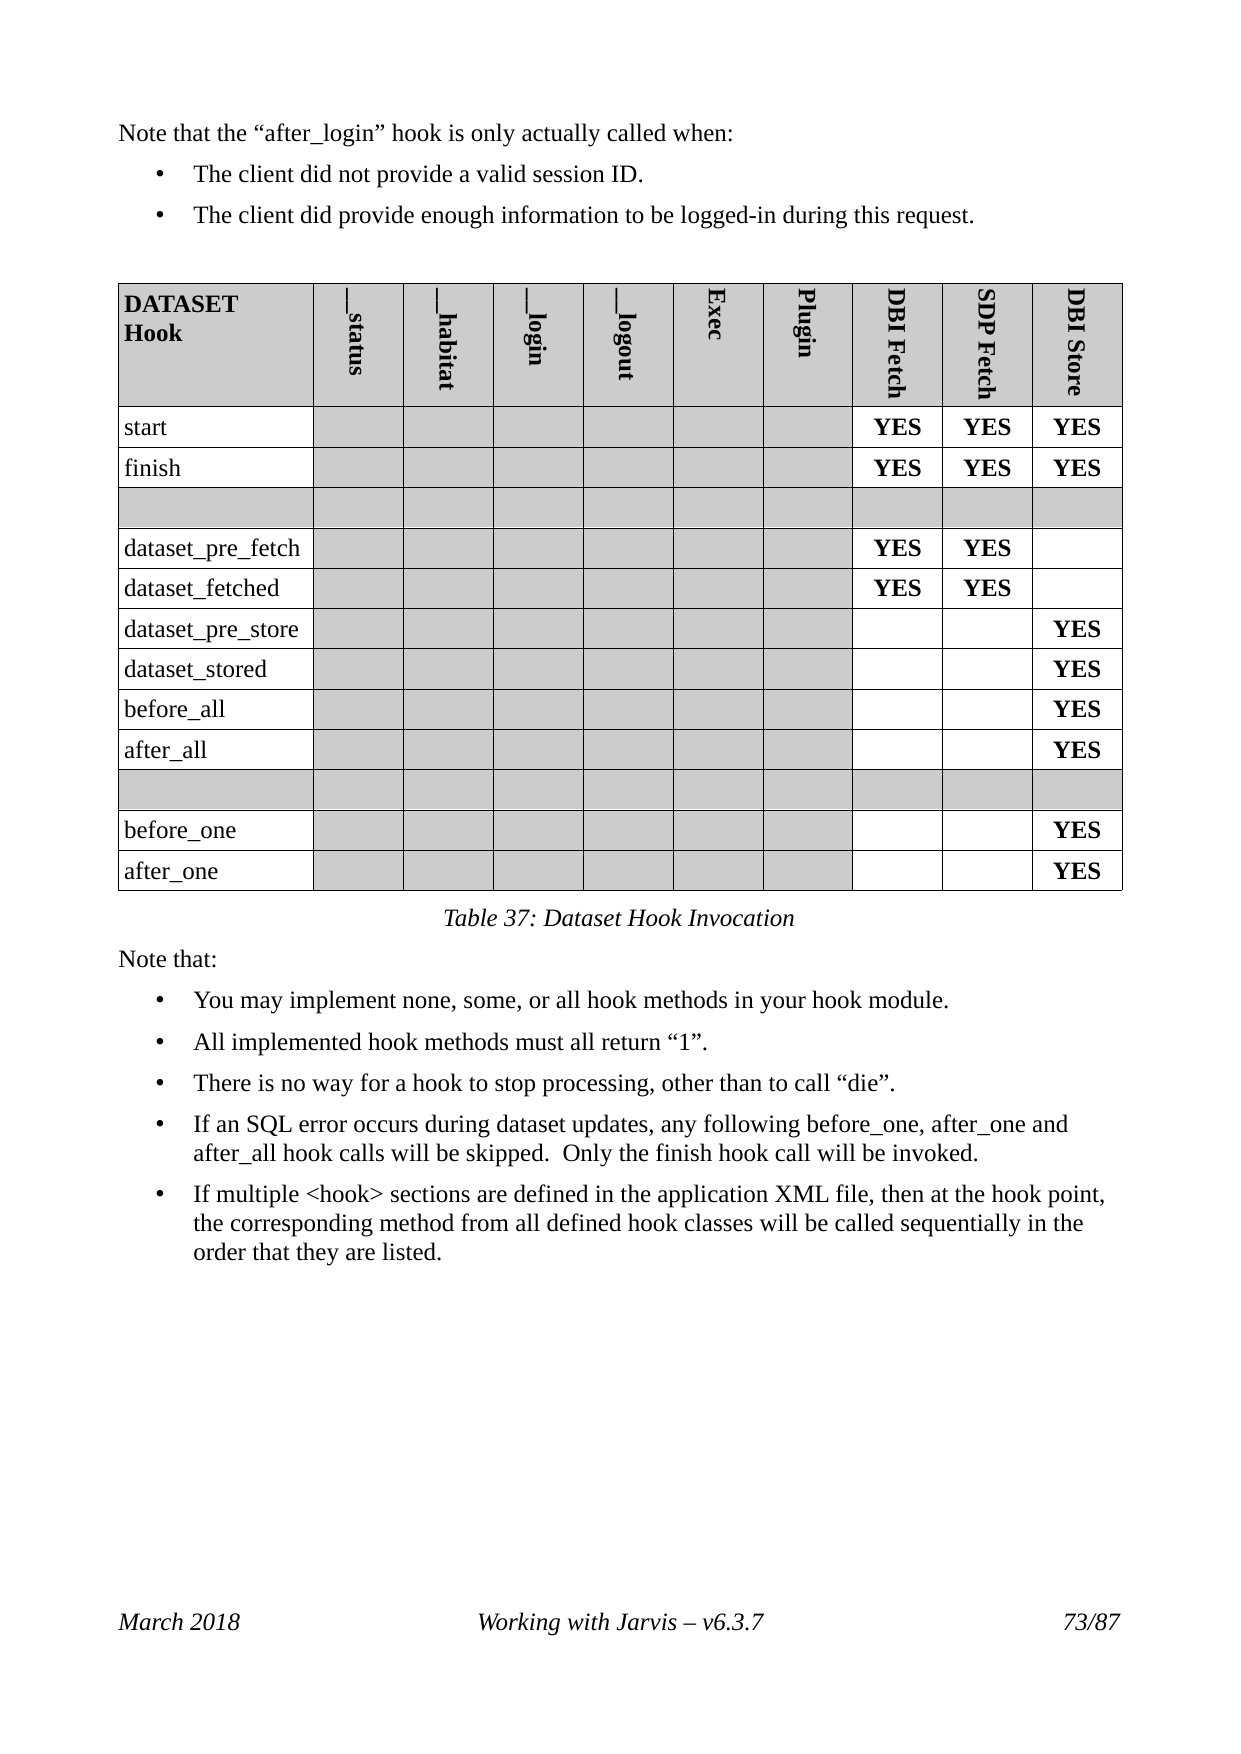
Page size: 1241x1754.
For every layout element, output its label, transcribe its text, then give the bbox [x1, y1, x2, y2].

table_cell [853, 851, 942, 890]
table_cell [764, 609, 852, 648]
table_cell [853, 730, 942, 769]
table_cell [584, 569, 673, 608]
table_cell [764, 529, 852, 568]
list The client did provide enough information to be logged-in during this request. [156, 201, 1122, 229]
table_header Plugin [764, 284, 852, 406]
table_cell [404, 770, 493, 809]
table_cell YES [943, 569, 1032, 608]
table_cell [584, 448, 673, 487]
table_cell [404, 407, 493, 447]
table_cell [314, 529, 403, 568]
table_header SDP Fetch [943, 284, 1032, 406]
table_cell [314, 448, 403, 487]
table_cell YES [853, 407, 942, 447]
table_cell [764, 770, 852, 809]
table_cell YES [1033, 851, 1122, 890]
table_cell [494, 770, 583, 809]
table_cell [494, 448, 583, 487]
table_cell [674, 649, 763, 689]
table_cell [1033, 770, 1122, 809]
table_header DBI Store [1033, 284, 1122, 406]
table_cell [494, 529, 583, 568]
table_cell before_one [119, 811, 313, 850]
table_cell [943, 730, 1032, 769]
table_cell [404, 690, 493, 729]
table_cell [943, 488, 1032, 527]
table_cell [674, 407, 763, 447]
table_cell YES [853, 448, 942, 487]
text Table 37: Dataset Hook Invocation [118, 903, 1122, 932]
table_cell [584, 851, 673, 890]
table_cell finish [119, 448, 313, 487]
table_cell YES [853, 529, 942, 568]
table_cell [764, 851, 852, 890]
table_cell [674, 448, 763, 487]
table_cell [674, 690, 763, 729]
table_cell [674, 851, 763, 890]
table_cell [853, 690, 942, 729]
table_cell start [119, 407, 313, 447]
table_cell [764, 649, 852, 689]
table_cell [764, 569, 852, 608]
table_cell [853, 488, 942, 527]
table_cell [584, 649, 673, 689]
table_cell [943, 609, 1032, 648]
table_cell YES [943, 407, 1032, 447]
table_cell [584, 529, 673, 568]
table_cell [584, 407, 673, 447]
table_cell [943, 690, 1032, 729]
table_cell [943, 770, 1032, 809]
table_header __habitat [404, 284, 493, 406]
table_cell [494, 690, 583, 729]
table_cell YES [853, 569, 942, 608]
table_cell [853, 811, 942, 850]
table_cell [853, 770, 942, 809]
table_cell [404, 448, 493, 487]
table_cell [764, 730, 852, 769]
table_cell [584, 488, 673, 527]
table_cell [404, 569, 493, 608]
table_cell [494, 811, 583, 850]
table_cell [674, 529, 763, 568]
table_cell [494, 407, 583, 447]
table_cell YES [1033, 649, 1122, 689]
list All implemented hook methods must all return “1”. [156, 1027, 1122, 1055]
table_cell [943, 851, 1032, 890]
table_cell after_one [119, 851, 313, 890]
table_cell YES [943, 529, 1032, 568]
list There is no way for a hook to stop processing, other than to call “die”. [156, 1068, 1122, 1097]
table_cell dataset_stored [119, 649, 313, 689]
table_cell [494, 851, 583, 890]
list If multiple <hook> sections are defined in the application XML file, then at the hook point, the corresponding method from all defined hook classes will be called sequentially in the order that they are listed. [156, 1179, 1122, 1265]
table_cell after_all [119, 730, 313, 769]
table_cell [314, 569, 403, 608]
table_header DBI Fetch [853, 284, 942, 406]
table_cell [494, 609, 583, 648]
table_cell [1033, 569, 1122, 608]
table_cell [314, 730, 403, 769]
table_cell [314, 811, 403, 850]
table_cell [674, 569, 763, 608]
table_cell [584, 770, 673, 809]
table_cell [1033, 488, 1122, 527]
table_cell YES [1033, 609, 1122, 648]
table_cell [494, 569, 583, 608]
table_cell [404, 609, 493, 648]
table_cell [119, 488, 313, 527]
table_cell [674, 609, 763, 648]
table_cell YES [1033, 690, 1122, 729]
table_cell dataset_fetched [119, 569, 313, 608]
text Note that the “after_login” hook is only actually called when: [118, 118, 1122, 147]
table_cell [314, 407, 403, 447]
table_cell dataset_pre_store [119, 609, 313, 648]
table_cell [314, 690, 403, 729]
table_cell [853, 609, 942, 648]
list The client did not provide a valid session ID. [156, 159, 1122, 188]
table_cell [494, 649, 583, 689]
table_cell before_all [119, 690, 313, 729]
table_cell [584, 690, 673, 729]
text Note that: [118, 944, 1122, 973]
table_cell [314, 770, 403, 809]
table_cell YES [1033, 811, 1122, 850]
table_cell [494, 488, 583, 527]
table_cell [853, 649, 942, 689]
table_header __logout [584, 284, 673, 406]
table_cell dataset_pre_fetch [119, 529, 313, 568]
table_cell [404, 529, 493, 568]
table_cell [1033, 529, 1122, 568]
table_cell [404, 730, 493, 769]
table_cell [674, 488, 763, 527]
table_cell YES [1033, 407, 1122, 447]
table_cell [314, 488, 403, 527]
table_cell [314, 649, 403, 689]
table_header __login [494, 284, 583, 406]
table_cell [404, 811, 493, 850]
table_cell [943, 811, 1032, 850]
table_cell [764, 690, 852, 729]
table_cell [494, 730, 583, 769]
table_header DATASET Hook [119, 284, 313, 406]
table_cell [404, 851, 493, 890]
table_cell [404, 488, 493, 527]
table_cell [584, 811, 673, 850]
table_cell YES [1033, 448, 1122, 487]
table_cell [119, 770, 313, 809]
table_cell YES [1033, 730, 1122, 769]
table_cell [764, 448, 852, 487]
table_cell [764, 488, 852, 527]
table_cell [943, 649, 1032, 689]
table_cell [404, 649, 493, 689]
table_cell [584, 609, 673, 648]
list You may implement none, some, or all hook methods in your hook module. [156, 985, 1122, 1014]
list If an SQL error occurs during dataset updates, any following before_one, after_one and after_all hook calls will be skipped. Only the finish hook call will be invoked. [156, 1109, 1122, 1167]
table_header Exec [674, 284, 763, 406]
table_cell [674, 770, 763, 809]
table_cell [584, 730, 673, 769]
table_cell [674, 730, 763, 769]
table_header __status [314, 284, 403, 406]
table_cell YES [943, 448, 1032, 487]
table_cell [764, 811, 852, 850]
table_cell [674, 811, 763, 850]
table_cell [314, 609, 403, 648]
table_cell [764, 407, 852, 447]
table_cell [314, 851, 403, 890]
